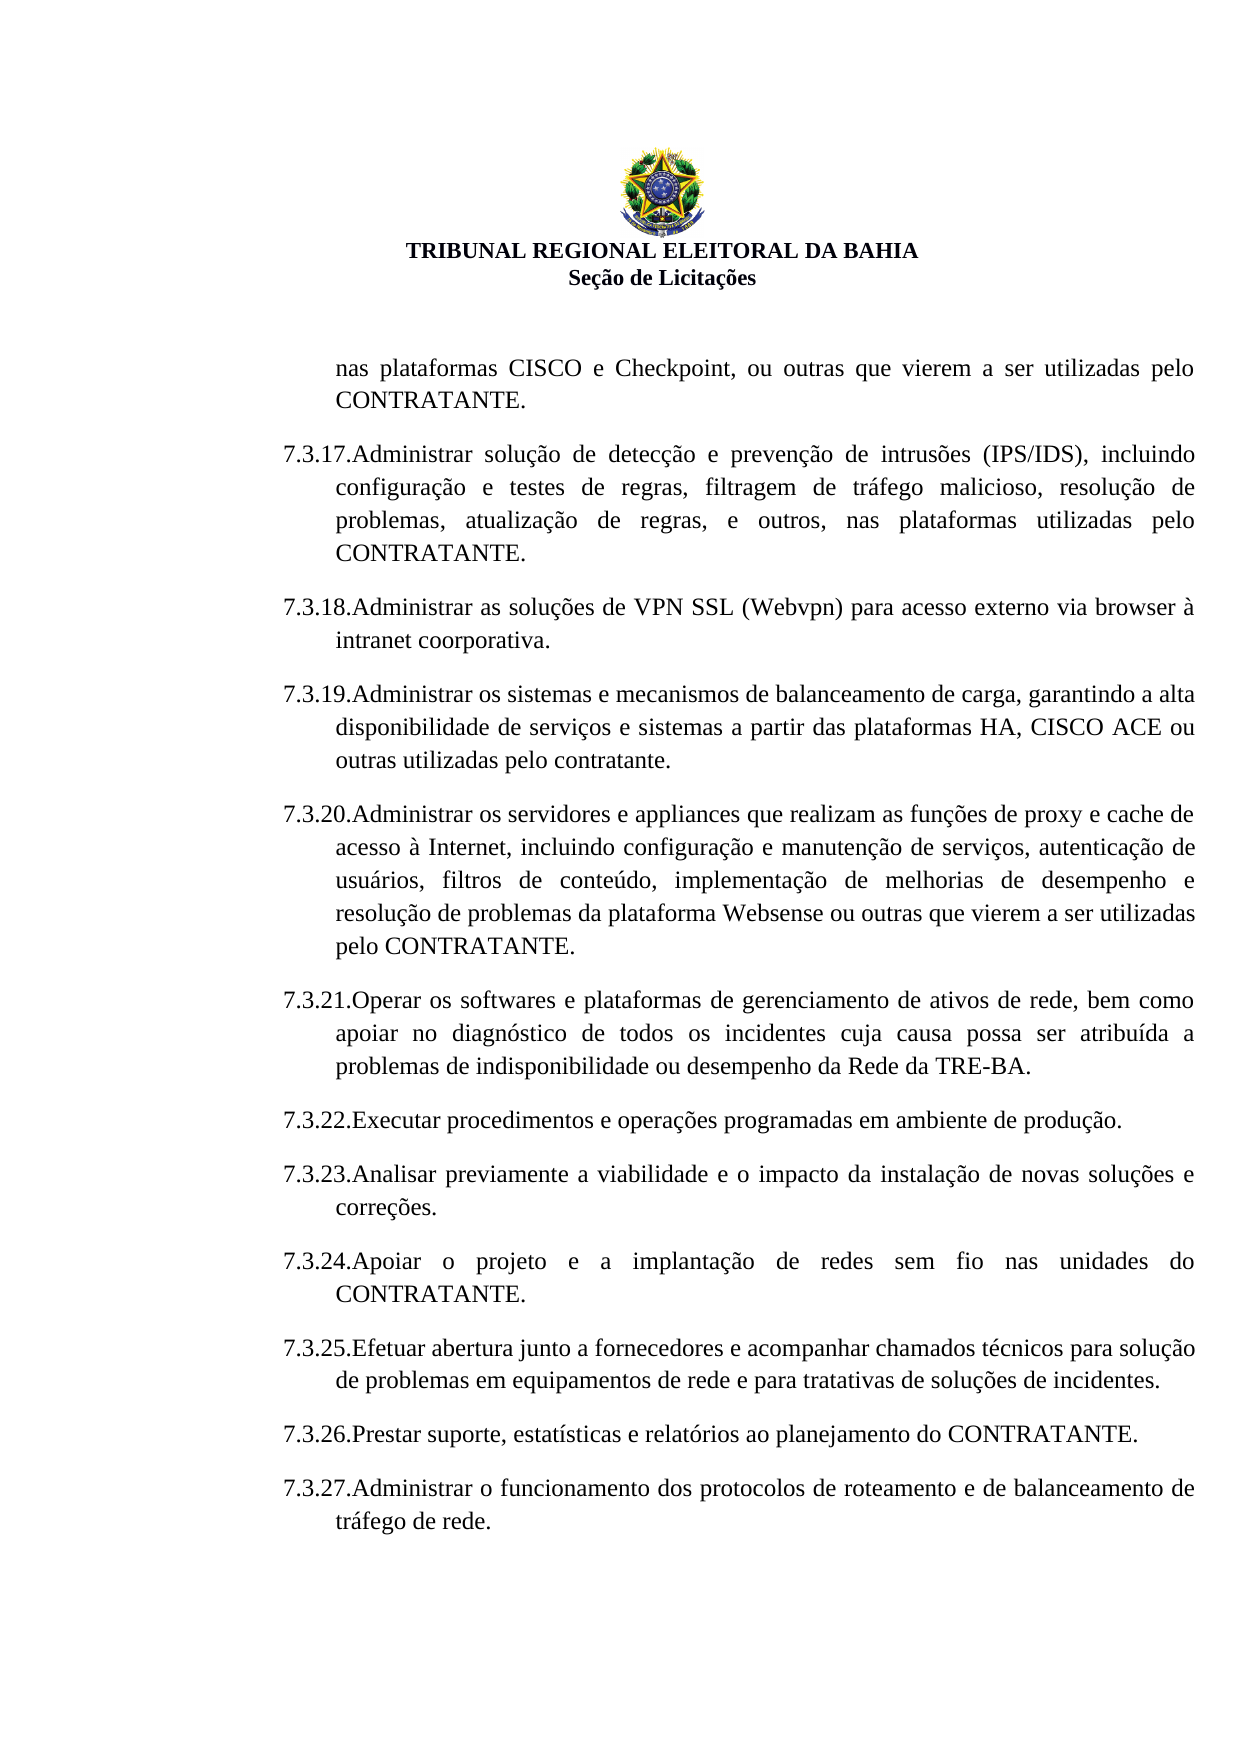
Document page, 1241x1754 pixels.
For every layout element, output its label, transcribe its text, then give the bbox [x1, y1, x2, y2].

list Prestar suporte, estatísticas e relatórios ao planejamento do CONTRATANTE. [283, 1419, 1196, 1448]
list Analisar previamente a viabilidade e o impacto da instalação de novas soluções e correções. [283, 1159, 1196, 1221]
list Efetuar abertura junto a fornecedores e acompanhar chamados técnicos para solução de problemas em equipamentos de rede e para tratativas de soluções de incidentes. [283, 1333, 1196, 1394]
list Executar procedimentos e operações programadas em ambiente de produção. [283, 1105, 1196, 1134]
list Apoiar o projeto e a implantação de redes sem fio nas unidades do CONTRATANTE. [283, 1246, 1196, 1307]
list Operar os softwares e plataformas de gerenciamento de ativos de rede, bem como apoiar no diagnóstico de todos os incidentes cuja causa possa ser atribuída a problemas de indisponibilidade ou desempenho da Rede da TRE-BA. [283, 985, 1196, 1080]
list Administrar o funcionamento dos protocolos de roteamento e de balanceamento de tráfego de rede. [283, 1473, 1196, 1535]
list Administrar solução de detecção e prevenção de intrusões (IPS/IDS), incluindo configuração e testes de regras, filtragem de tráfego malicioso, resolução de problemas, atualização de regras, e outros, nas plataformas utilizadas pelo CONTRATANTE. [283, 439, 1196, 567]
list Administrar as soluções de VPN SSL (Webvpn) para acesso externo via browser à intranet coorporativa. [283, 592, 1196, 654]
list nas plataformas CISCO e Checkpoint, ou outras que vierem a ser utilizadas pelo CONTRATANTE. [283, 353, 1196, 414]
list Administrar os servidores e appliances que realizam as funções de proxy e cache de acesso à Internet, incluindo configuração e manutenção de serviços, autenticação de usuários, filtros de conteúdo, implementação de melhorias de desempenho e resolução de problemas da plataforma Websense ou outras que vierem a ser utilizadas pelo CONTRATANTE. [283, 799, 1196, 960]
list Administrar os sistemas e mecanismos de balanceamento de carga, garantindo a alta disponibilidade de serviços e sistemas a partir das plataformas HA, CISCO ACE ou outras utilizadas pelo contratante. [283, 679, 1196, 774]
